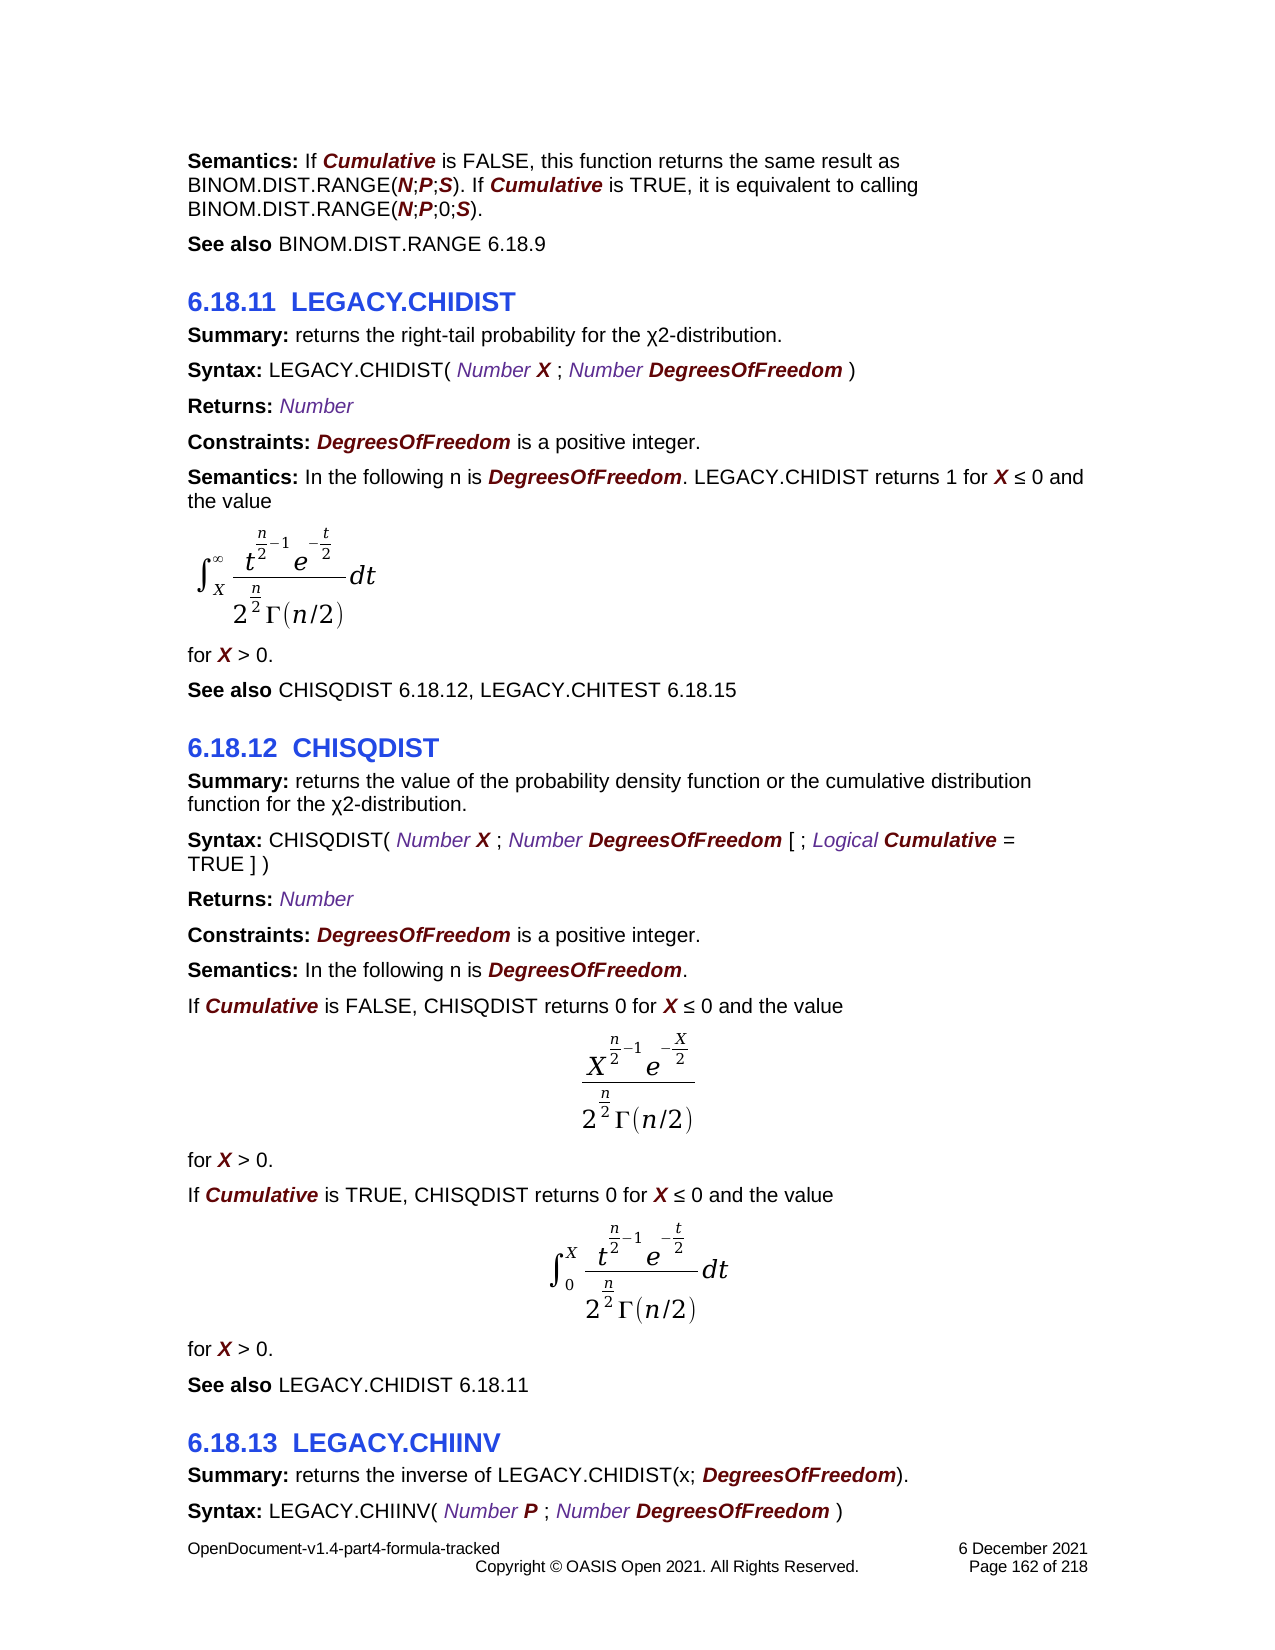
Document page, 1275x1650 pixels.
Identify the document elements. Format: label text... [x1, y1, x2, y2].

subtitle LEGACY.CHIINV [187, 1428, 1088, 1458]
text Returns: Number [187, 394, 1088, 418]
text Semantics: In the following n is DegreesOfFreedom. LEGACY.CHIDIST returns 1 for X ≤ 0 and the value [187, 466, 1088, 513]
text Semantics: If Cumulative is FALSE, this function returns the same result as BINOM.DIST.RANGE(N;P;S). If Cumulative is TRUE, it is equivalent to calling BINOM.DIST.RANGE(N;P;0;S). [187, 150, 1088, 221]
text Syntax: LEGACY.CHIDIST( Number X ; Number DegreesOfFreedom ) [187, 359, 1088, 382]
text Constraints: DegreesOfFreedom is a positive integer. [187, 923, 1088, 947]
text See also BINOM.DIST.RANGE 6.18.9 [187, 233, 1088, 256]
text See also LEGACY.CHIDIST 6.18.11 [187, 1373, 1088, 1397]
subtitle CHISQDIST [187, 733, 1088, 763]
text See also CHISQDIST 6.18.12, LEGACY.CHITEST 6.18.15 [187, 679, 1088, 702]
text Summary: returns the right-tail probability for the χ2-distribution. [187, 323, 1088, 347]
text If Cumulative is FALSE, CHISQDIST returns 0 for X ≤ 0 and the value [187, 994, 1088, 1018]
text Syntax: CHISQDIST( Number X ; Number DegreesOfFreedom [ ; Logical Cumulative = TRUE ] ) [187, 828, 1088, 876]
text for X > 0. [187, 1338, 1088, 1361]
text Semantics: In the following n is DegreesOfFreedom. [187, 959, 1088, 982]
text Syntax: LEGACY.CHIINV( Number P ; Number DegreesOfFreedom ) [187, 1499, 1088, 1523]
text If Cumulative is TRUE, CHISQDIST returns 0 for X ≤ 0 and the value [187, 1184, 1088, 1207]
subtitle LEGACY.CHIDIST [187, 287, 1088, 317]
text Summary: returns the inverse of LEGACY.CHIDIST(x; DegreesOfFreedom). [187, 1464, 1088, 1487]
text Returns: Number [187, 888, 1088, 911]
text for X > 0. [187, 643, 1088, 667]
text Constraints: DegreesOfFreedom is a positive integer. [187, 430, 1088, 454]
text Summary: returns the value of the probability density function or the cumulative distribution function for the χ2-distribution. [187, 769, 1088, 816]
text for X > 0. [187, 1148, 1088, 1172]
